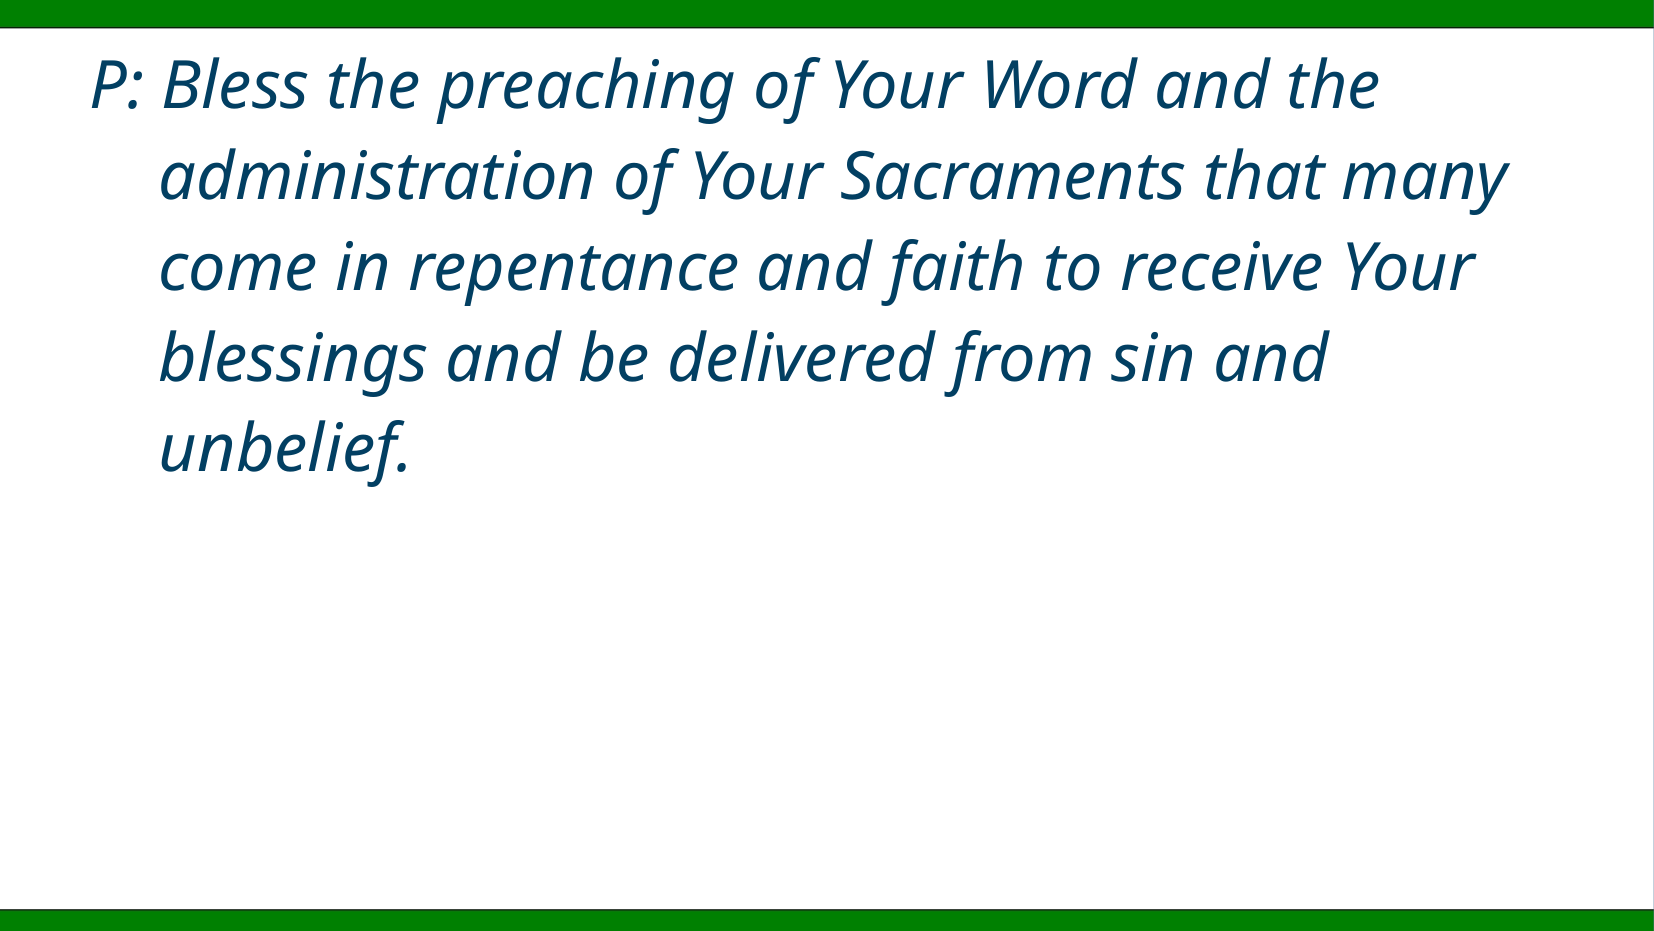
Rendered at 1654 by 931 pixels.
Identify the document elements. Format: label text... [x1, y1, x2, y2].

text_box P: Bless the preaching of Your Word and the administration of Your Sacraments that many come in repentance and faith to receive Your blessings and be delivered from sin and unbelief. [75, 30, 1591, 489]
picture [0, 0, 1654, 931]
